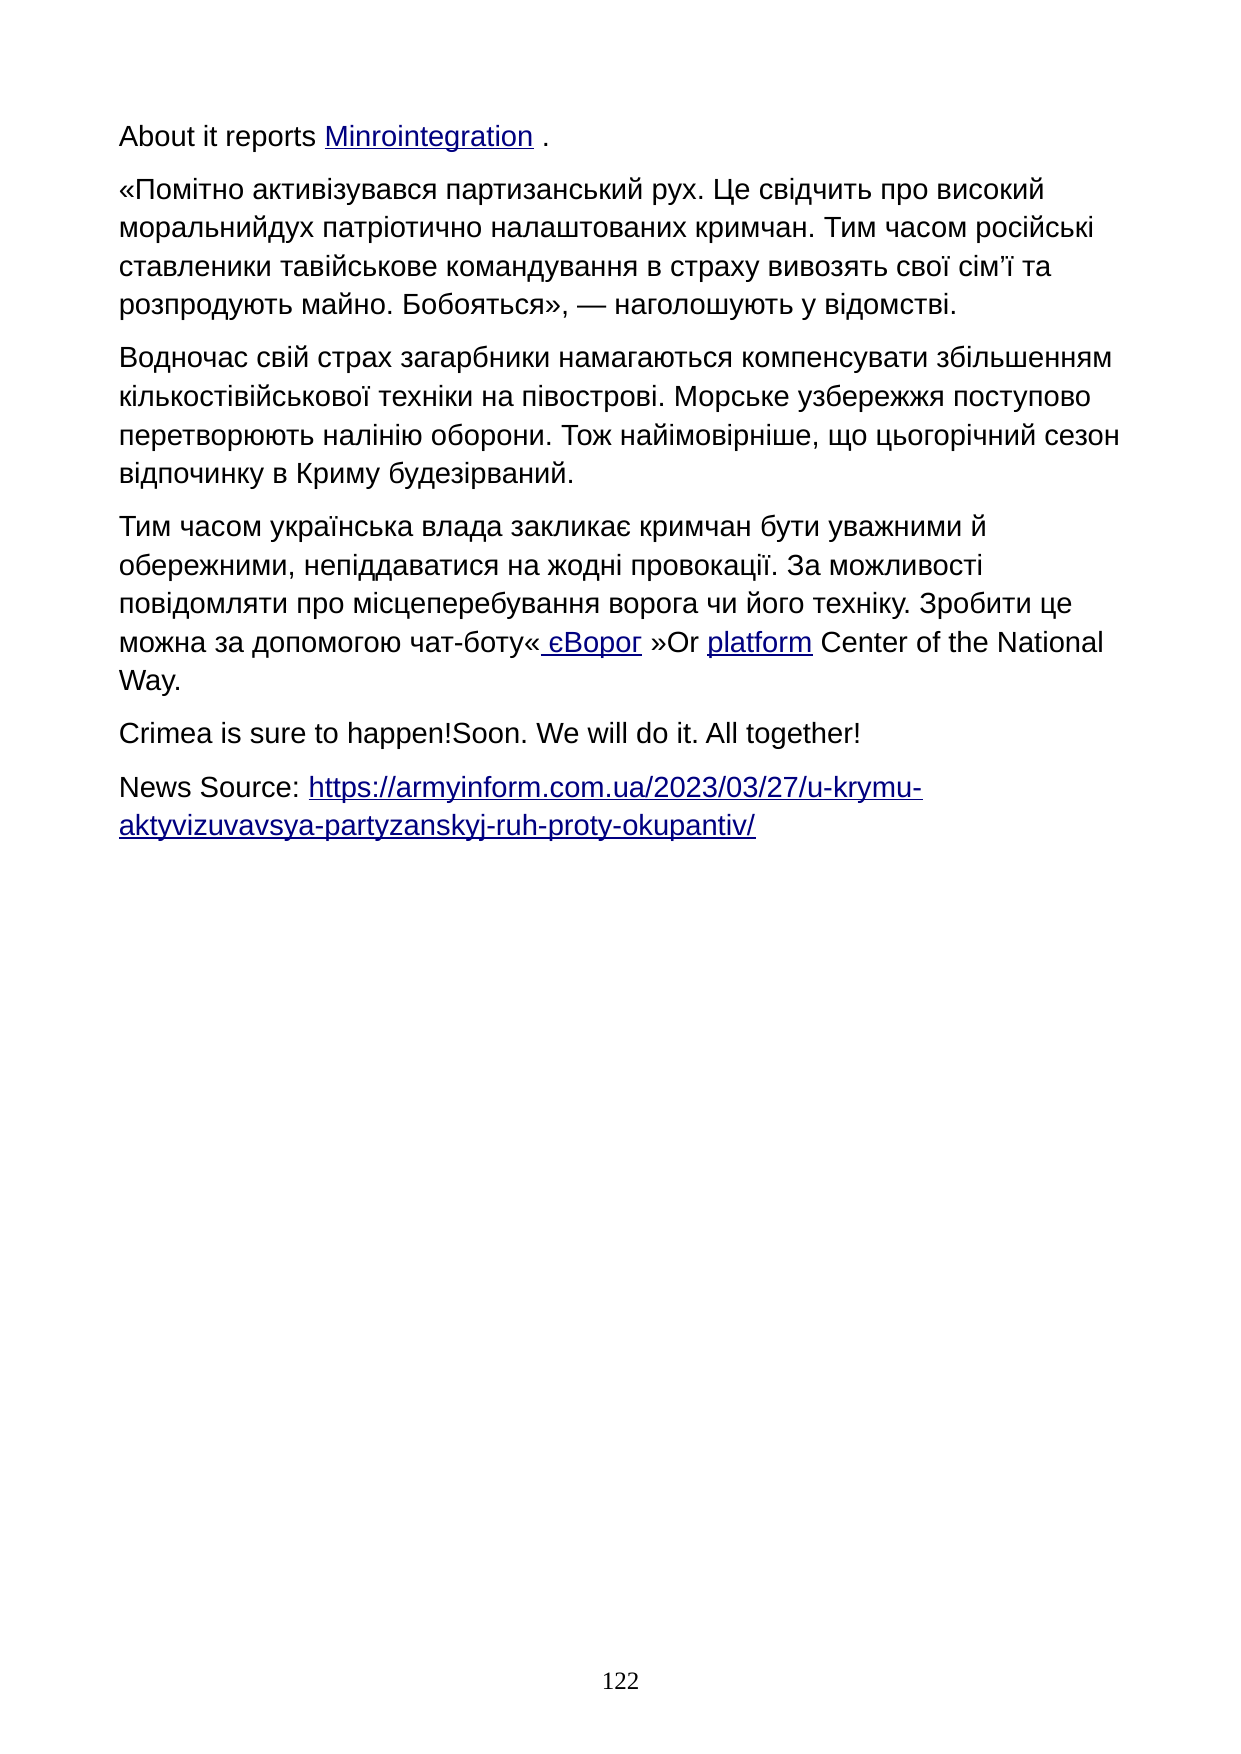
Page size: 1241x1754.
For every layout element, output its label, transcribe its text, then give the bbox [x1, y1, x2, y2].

text About it reports Minrointegration . [118, 118, 1122, 152]
text Тим часом українська влада закликає кримчан бути уважними й обережними, непіддаватися на жодні провокації. За можливості повідомляти про місцеперебування ворога чи його техніку. Зробити це можна за допомогою чат-боту« єВорог »Or platform Center of the National Way. [118, 509, 1122, 697]
text Crimea is sure to happen!Soon. We will do it. All together! [118, 716, 1122, 750]
text Водночас свій страх загарбники намагаються компенсувати збільшенням кількостівійськової техніки на півострові. Морське узбережжя поступово перетворюють налінію оборони. Тож найімовірніше, що цьогорічний сезон відпочинку в Криму будезірваний. [118, 340, 1122, 489]
text News Source: https://armyinform.com.ua/2023/03/27/u-krymu-aktyvizuvavsya-partyzanskyj-ruh-proty-okupantiv/ [118, 769, 1122, 842]
text «Помітно активізувався партизанський рух. Це свідчить про високий моральнийдух патріотично налаштованих кримчан. Тим часом російські ставленики тавійськове командування в страху вивозять свої сім’ї та розпродують майно. Бобояться», — наголошують у відомстві. [118, 172, 1122, 321]
